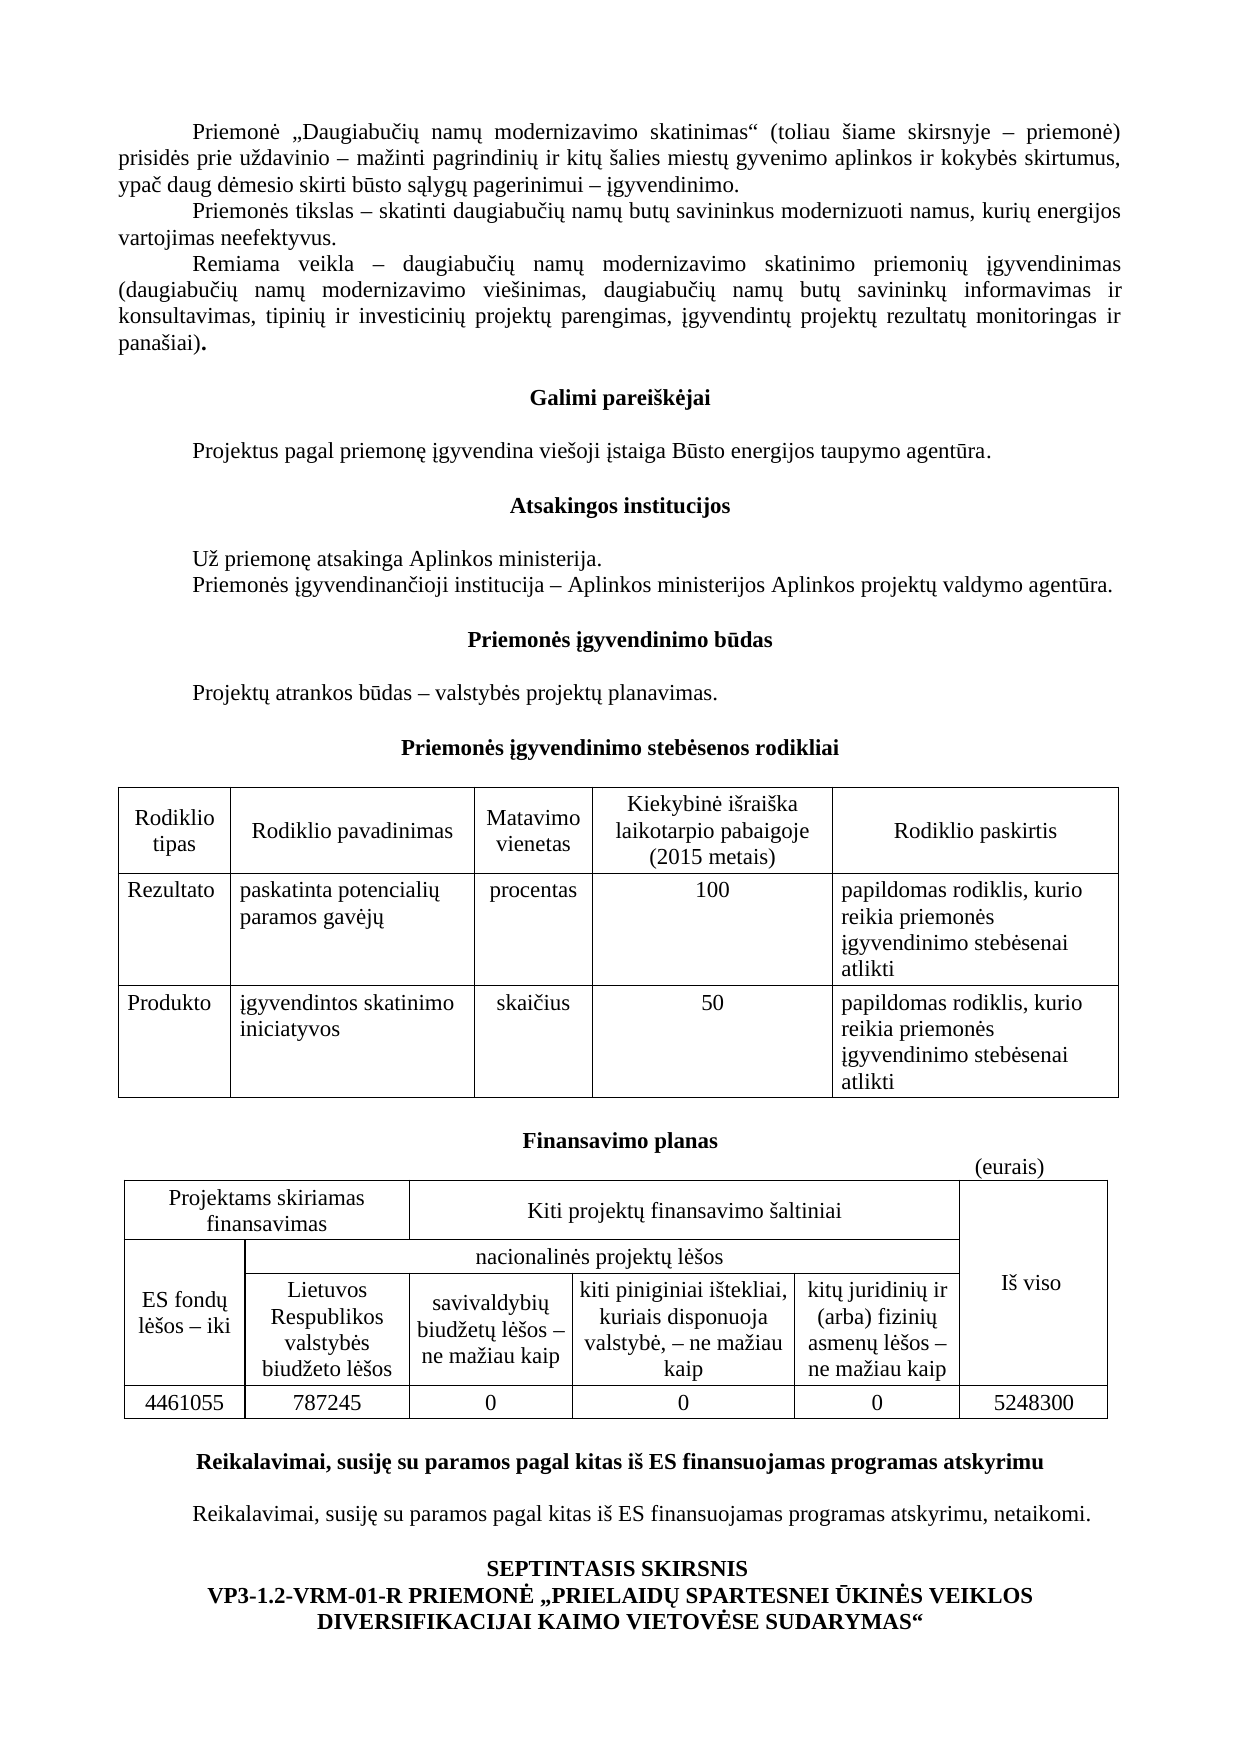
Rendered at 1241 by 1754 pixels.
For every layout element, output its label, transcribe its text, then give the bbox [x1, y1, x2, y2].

text Projektus pagal priemonę įgyvendina viešoji įstaiga Būsto energijos taupymo agentūra. [118, 437, 1122, 463]
table_cell papildomas rodiklis, kurio reikia priemonės įgyvendinimo stebėsenai atlikti [833, 986, 1118, 1097]
table_cell Produkto [119, 986, 230, 1097]
table_cell kitų juridinių ir (arba) fizinių asmenų lėšos – ne mažiau kaip [795, 1274, 959, 1385]
table_cell 0 [410, 1386, 572, 1418]
text Priemonės įgyvendinimo būdas [118, 626, 1122, 652]
table_header Rodiklio paskirtis [833, 788, 1118, 872]
text Reikalavimai, susiję su paramos pagal kitas iš ES finansuojamas programas atskyrimu [118, 1448, 1122, 1474]
table_header Rodiklio tipas [119, 788, 230, 872]
text SEPTINTASIS SKIRSNIS [118, 1556, 1122, 1582]
text Projektų atrankos būdas – valstybės projektų planavimas. [118, 679, 1122, 705]
table_cell 4461055 [125, 1386, 244, 1418]
table_cell procentas [475, 874, 592, 985]
text Priemonės įgyvendinančioji institucija – Aplinkos ministerijos Aplinkos projektų valdymo agentūra. [118, 571, 1122, 597]
text VP3-1.2-VRM-01-R PRIEMONĖ „Prielaidų spartesnei ūkinės veiklos diversifikacijai kaimo vietovėse sudarymas“ [118, 1582, 1122, 1634]
table_cell nacionalinės projektų lėšos [246, 1240, 959, 1272]
table_cell savivaldybių biudžetų lėšos – ne mažiau kaip [410, 1274, 572, 1385]
text Finansavimo planas [118, 1127, 1122, 1153]
table_cell Rezultato [119, 874, 230, 985]
table_cell papildomas rodiklis, kurio reikia priemonės įgyvendinimo stebėsenai atlikti [833, 874, 1118, 985]
text Remiama veikla – daugiabučių namų modernizavimo skatinimo priemonių įgyvendinimas (daugiabučių namų modernizavimo viešinimas, daugiabučių namų butų savininkų informavimas ir konsultavimas, tipinių ir investicinių projektų parengimas, įgyvendintų projektų rezultatų monitoringas ir panašiai). [118, 250, 1122, 355]
text Atsakingos institucijos [118, 492, 1122, 518]
table_cell 0 [573, 1386, 794, 1418]
table_cell skaičius [475, 986, 592, 1097]
table_header Matavimo vienetas [475, 788, 592, 872]
table_cell paskatinta potencialių paramos gavėjų [231, 874, 474, 985]
table_cell 0 [795, 1386, 959, 1418]
table_cell 787245 [246, 1386, 409, 1418]
table_cell ES fondų lėšos – iki [125, 1240, 244, 1385]
table_cell 5248300 [960, 1386, 1107, 1418]
table_cell įgyvendintos skatinimo iniciatyvos [231, 986, 474, 1097]
table_cell 100 [593, 874, 832, 985]
text Reikalavimai, susiję su paramos pagal kitas iš ES finansuojamas programas atskyrimu, netaikomi. [118, 1500, 1122, 1527]
text Priemonės įgyvendinimo stebėsenos rodikliai [118, 734, 1122, 760]
text Už priemonę atsakinga Aplinkos ministerija. [118, 544, 1122, 571]
table_cell kiti piniginiai ištekliai, kuriais disponuoja valstybė, – ne mažiau kaip [573, 1274, 794, 1385]
text Galimi pareiškėjai [118, 384, 1122, 410]
text (eurais) [118, 1153, 1122, 1179]
table_header Kiti projektų finansavimo šaltiniai [410, 1181, 959, 1239]
table_header Projektams skiriamas finansavimas [125, 1181, 409, 1239]
table_header Iš viso [960, 1181, 1107, 1385]
table_header Rodiklio pavadinimas [231, 788, 474, 872]
table_cell 50 [593, 986, 832, 1097]
text Priemonės tikslas – skatinti daugiabučių namų butų savininkus modernizuoti namus, kurių energijos vartojimas neefektyvus. [118, 197, 1122, 250]
table_header Kiekybinė išraiška laikotarpio pabaigoje (2015 metais) [593, 788, 832, 872]
text Priemonė „Daugiabučių namų modernizavimo skatinimas“ (toliau šiame skirsnyje – priemonė) prisidės prie uždavinio – mažinti pagrindinių ir kitų šalies miestų gyvenimo aplinkos ir kokybės skirtumus, ypač daug dėmesio skirti būsto sąlygų pagerinimui – įgyvendinimo. [118, 118, 1122, 197]
table_cell Lietuvos Respublikos valstybės biudžeto lėšos [246, 1274, 409, 1385]
